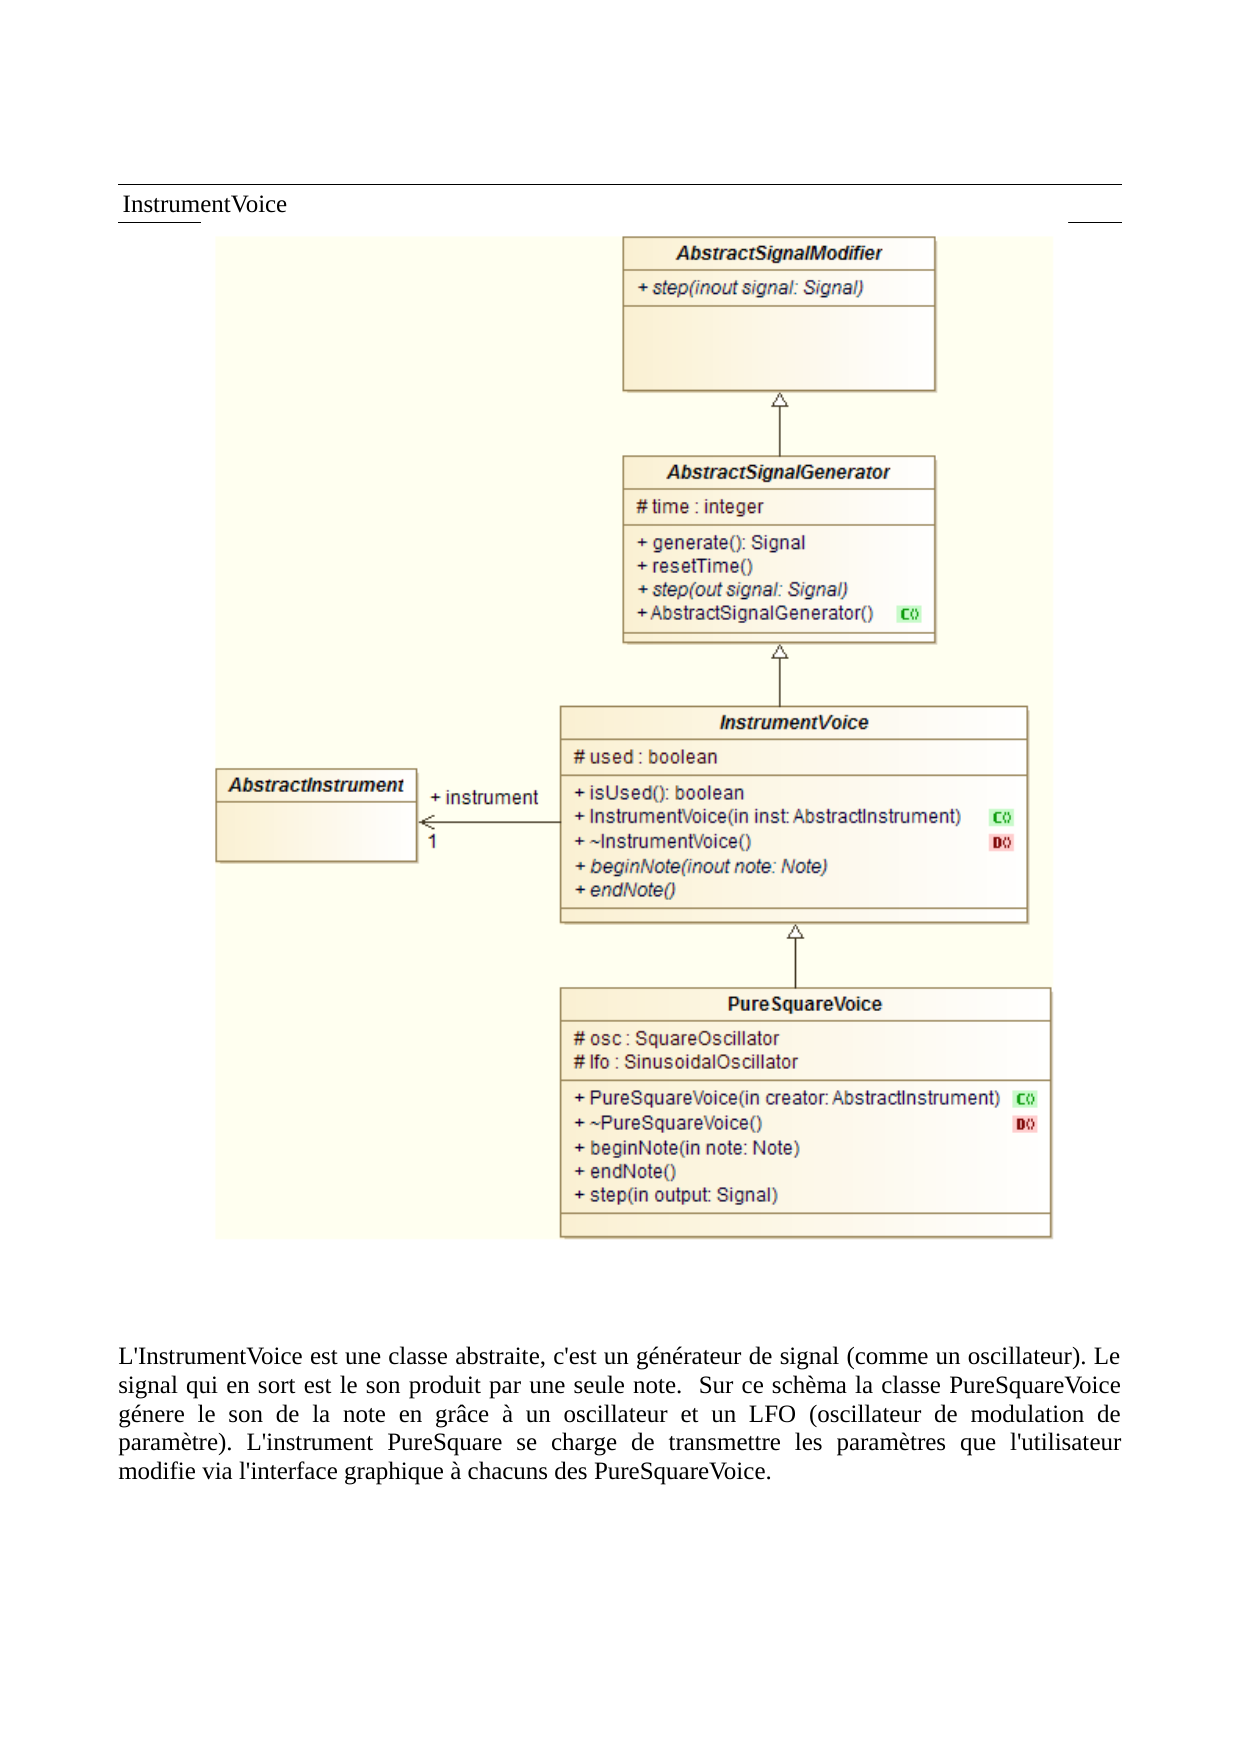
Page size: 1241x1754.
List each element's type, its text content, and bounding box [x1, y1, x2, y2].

text L'InstrumentVoice est une classe abstraite, c'est un générateur de signal (comme un oscillateur). Le signal qui en sort est le son produit par une seule note. Sur ce schèma la classe PureSquareVoice génere le son de la note en grâce à un oscillateur et un LFO (oscillateur de modulation de paramètre). L'instrument PureSquare se charge de transmettre les paramètres que l'utilisateur modifie via l'interface graphique à chacuns des PureSquareVoice. [118, 1341, 1122, 1485]
picture [201, 222, 1069, 1255]
text InstrumentVoice [118, 185, 1122, 222]
